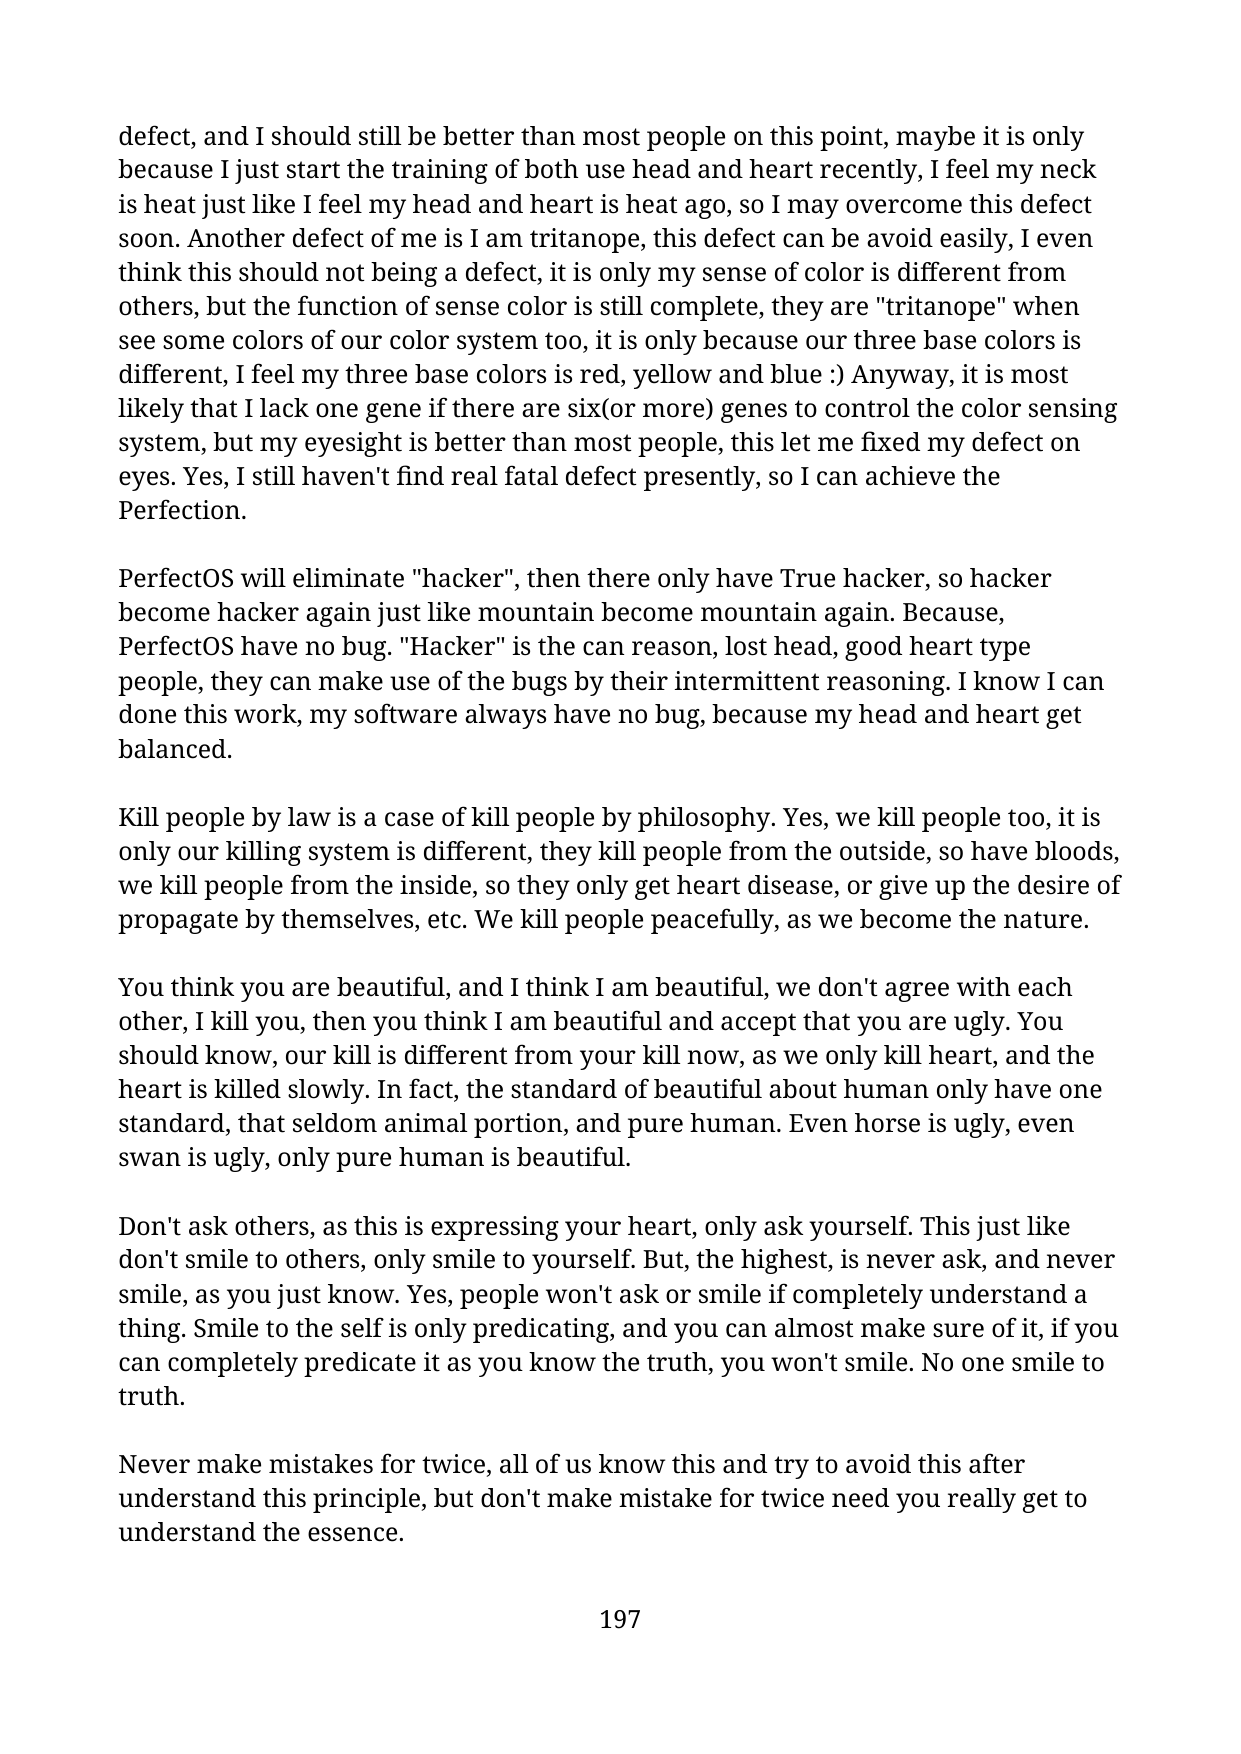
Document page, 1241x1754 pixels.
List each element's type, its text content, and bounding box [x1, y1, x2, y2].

text PerfectOS will eliminate "hacker", then there only have True hacker, so hacker become hacker again just like mountain become mountain again. Because, PerfectOS have no bug. "Hacker" is the can reason, lost head, good heart type people, they can make use of the bugs by their intermittent reasoning. I know I can done this work, my software always have no bug, because my head and heart get balanced. [118, 561, 1122, 765]
text Kill people by law is a case of kill people by philosophy. Yes, we kill people too, it is only our killing system is different, they kill people from the outside, so have bloods, we kill people from the inside, so they only get heart disease, or give up the desire of propagate by themselves, etc. We kill people peacefully, as we become the nature. [118, 799, 1122, 936]
text Never make mistakes for twice, all of us know this and try to avoid this after understand this principle, but don't make mistake for twice need you really get to understand the essence. [118, 1447, 1122, 1549]
text You think you are beautiful, and I think I am beautiful, we don't agree with each other, I kill you, then you think I am beautiful and accept that you are ugly. You should know, our kill is different from your kill now, as we only kill heart, and the heart is killed slowly. In fact, the standard of beautiful about human only have one standard, that seldom animal portion, and pure human. Even horse is ugly, even swan is ugly, only pure human is beautiful. [118, 970, 1122, 1174]
text Don't ask others, as this is expressing your heart, only ask yourself. This just like don't smile to others, only smile to yourself. But, the highest, is never ask, and never smile, as you just know. Yes, people won't ask or smile if completely understand a thing. Smile to the self is only predicating, and you can almost make sure of it, if you can completely predicate it as you know the truth, you won't smile. No one smile to truth. [118, 1208, 1122, 1412]
text defect, and I should still be better than most people on this point, maybe it is only because I just start the training of both use head and heart recently, I feel my neck is heat just like I feel my head and heart is heat ago, so I may overcome this defect soon. Another defect of me is I am tritanope, this defect can be avoid easily, I even think this should not being a defect, it is only my sense of color is different from others, but the function of sense color is still complete, they are "tritanope" when see some colors of our color system too, it is only because our three base colors is different, I feel my three base colors is red, yellow and blue :) Anyway, it is most likely that I lack one gene if there are six(or more) genes to control the color sensing system, but my eyesight is better than most people, this let me fixed my defect on eyes. Yes, I still haven't find real fatal defect presently, so I can achieve the Perfection. [118, 118, 1122, 527]
